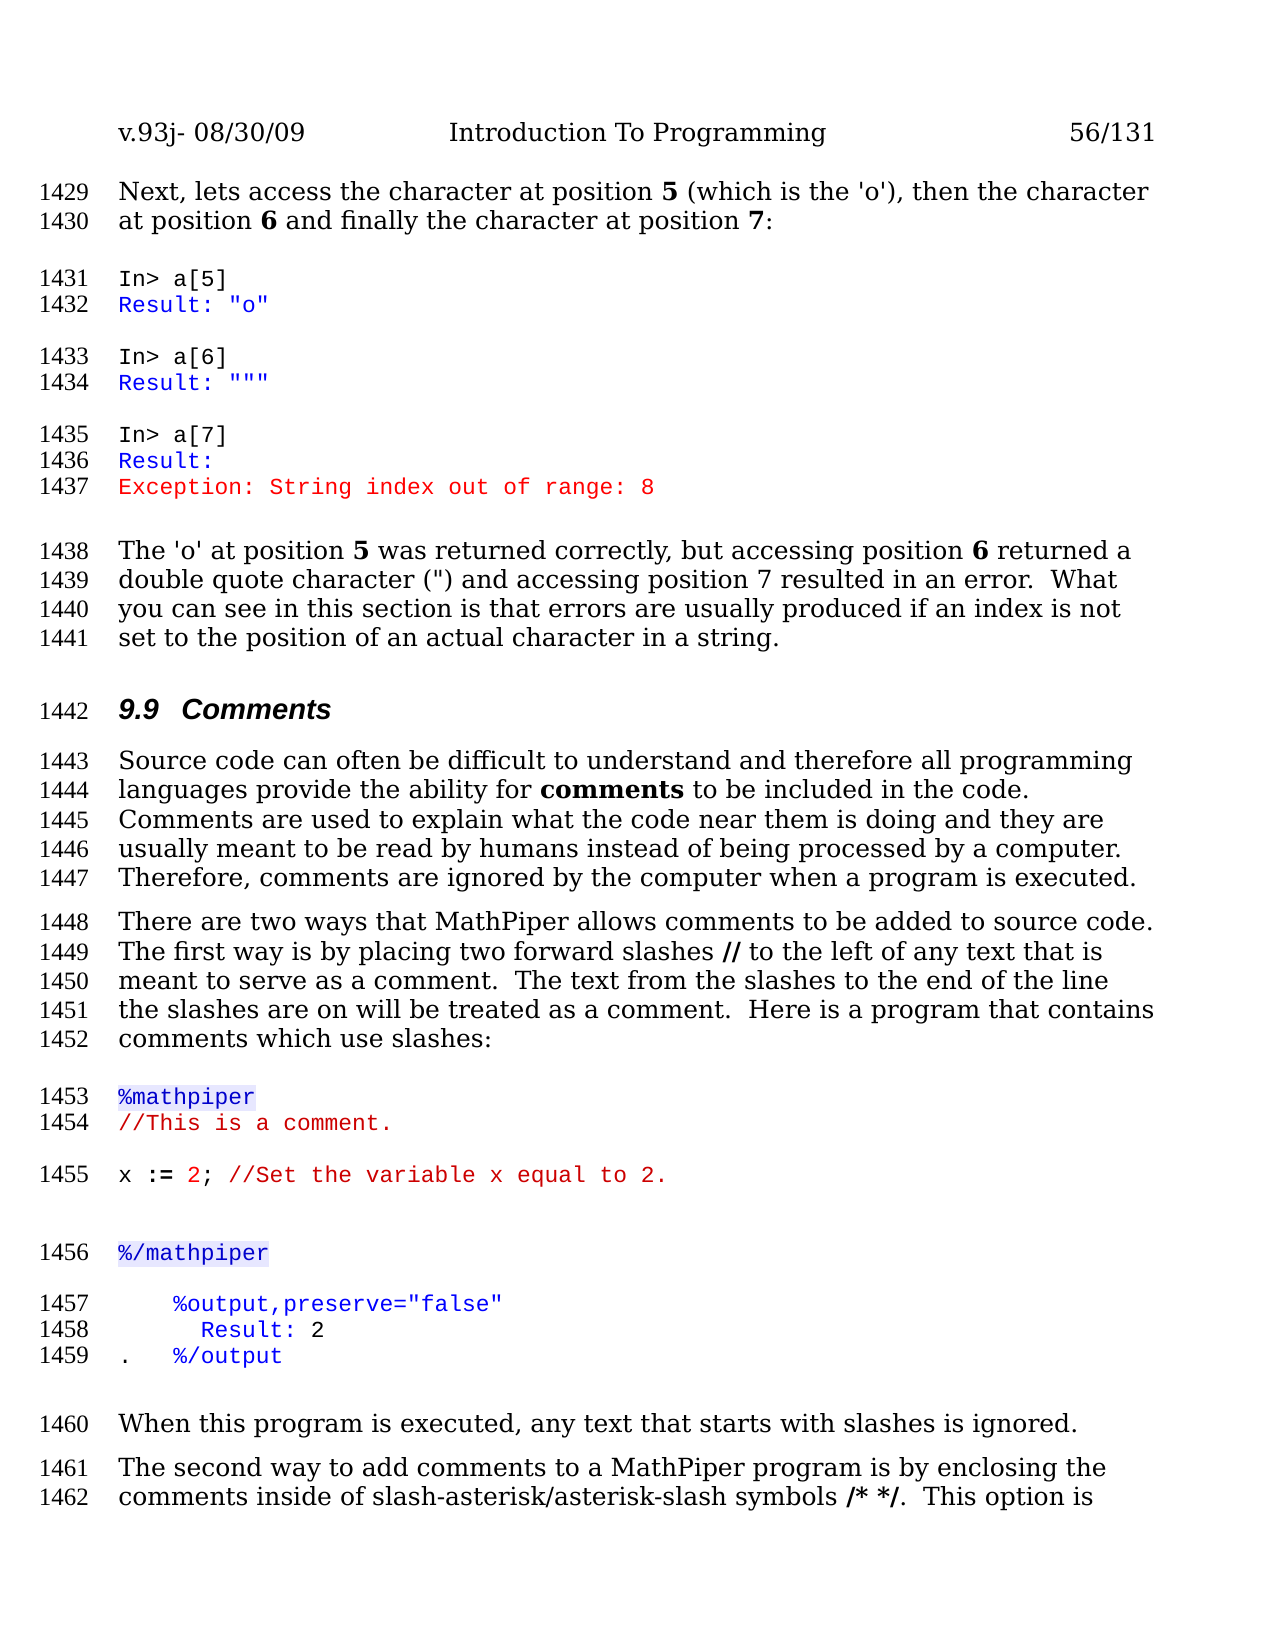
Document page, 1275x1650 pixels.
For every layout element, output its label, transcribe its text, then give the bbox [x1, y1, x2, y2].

text In> a[7] [118, 423, 1157, 449]
text Source code can often be difficult to understand and therefore all programming languages provide the ability for comments to be included in the code. Comments are used to explain what the code near them is doing and they are usually meant to be read by humans instead of being processed by a computer. Therefore, comments are ignored by the computer when a program is executed. [118, 746, 1157, 892]
text In> a[6] [118, 345, 1157, 371]
text Result: 2 [118, 1319, 1157, 1345]
text In> a[5] [118, 267, 1157, 293]
text %output,preserve="false" [118, 1293, 1157, 1319]
text %/mathpiper [118, 1241, 1157, 1267]
text The second way to add comments to a MathPiper program is by enclosing the comments inside of slash-asterisk/asterisk-slash symbols /* */. This option is [118, 1453, 1157, 1512]
text There are two ways that MathPiper allows comments to be added to source code. The first way is by placing two forward slashes // to the left of any text that is meant to serve as a comment. The text from the slashes to the end of the line the slashes are on will be treated as a comment. Here is a program that contains comments which use slashes: [118, 907, 1157, 1053]
text //This is a comment. [118, 1111, 1157, 1137]
text Result: """ [118, 371, 1157, 397]
text %mathpiper [118, 1085, 1157, 1111]
text . %/output [118, 1345, 1157, 1371]
text The 'o' at position 5 was returned correctly, but accessing position 6 returned a double quote character (") and accessing position 7 resulted in an error. What you can see in this section is that errors are usually produced if an index is not set to the position of an actual character in a string. [118, 536, 1157, 653]
text Exception: String index out of range: 8 [118, 475, 1157, 501]
text When this program is executed, any text that starts with slashes is ignored. [118, 1409, 1157, 1438]
text Next, lets access the character at position 5 (which is the 'o'), then the character at position 6 and finally the character at position 7: [118, 177, 1157, 236]
text Result: "o" [118, 293, 1157, 319]
subtitle Comments [118, 692, 1157, 725]
text Result: [118, 449, 1157, 475]
text x := 2; //Set the variable x equal to 2. [118, 1163, 1157, 1189]
